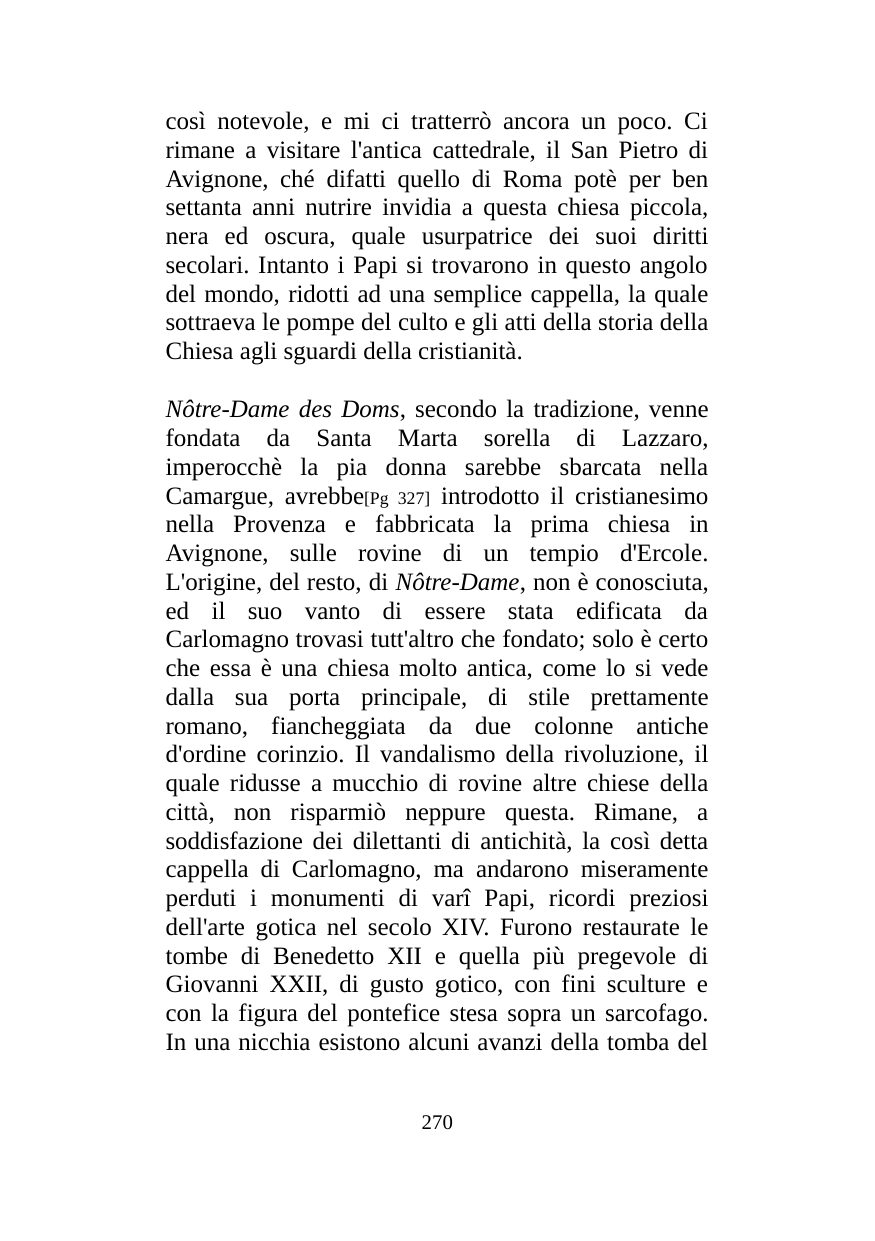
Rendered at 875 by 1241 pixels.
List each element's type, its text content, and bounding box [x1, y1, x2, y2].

text così notevole, e mi ci tratterrò ancora un poco. Ci rimane a visitare l'antica cattedrale, il San Pietro di Avignone, ché difatti quello di Roma potè per ben settanta anni nutrire invidia a questa chiesa piccola, nera ed oscura, quale usurpatrice dei suoi diritti secolari. Intanto i Papi si trovarono in questo angolo del mondo, ridotti ad una semplice cappella, la quale sottraeva le pompe del culto e gli atti della storia della Chiesa agli sguardi della cristianità. [165, 106, 709, 365]
text Nôtre-Dame des Doms, secondo la tradizione, venne fondata da Santa Marta sorella di Lazzaro, imperocchè la pia donna sarebbe sbarcata nella Camargue, avrebbe[Pg 327] introdotto il cristianesimo nella Provenza e fabbricata la prima chiesa in Avignone, sulle rovine di un tempio d'Ercole. L'origine, del resto, di Nôtre-Dame, non è conosciuta, ed il suo vanto di essere stata edificata da Carlomagno trovasi tutt'altro che fondato; solo è certo che essa è una chiesa molto antica, come lo si vede dalla sua porta principale, di stile prettamente romano, fiancheggiata da due colonne antiche d'ordine corinzio. Il vandalismo della rivoluzione, il quale ridusse a mucchio di rovine altre chiese della città, non risparmiò neppure questa. Rimane, a soddisfazione dei dilettanti di antichità, la così detta cappella di Carlomagno, ma andarono miseramente perduti i monumenti di varî Papi, ricordi preziosi dell'arte gotica nel secolo XIV. Furono restaurate le tombe di Benedetto XII e quella più pregevole di Giovanni XXII, di gusto gotico, con fini sculture e con la figura del pontefice stesa sopra un sarcofago. In una nicchia esistono alcuni avanzi della tomba del [165, 394, 709, 1056]
